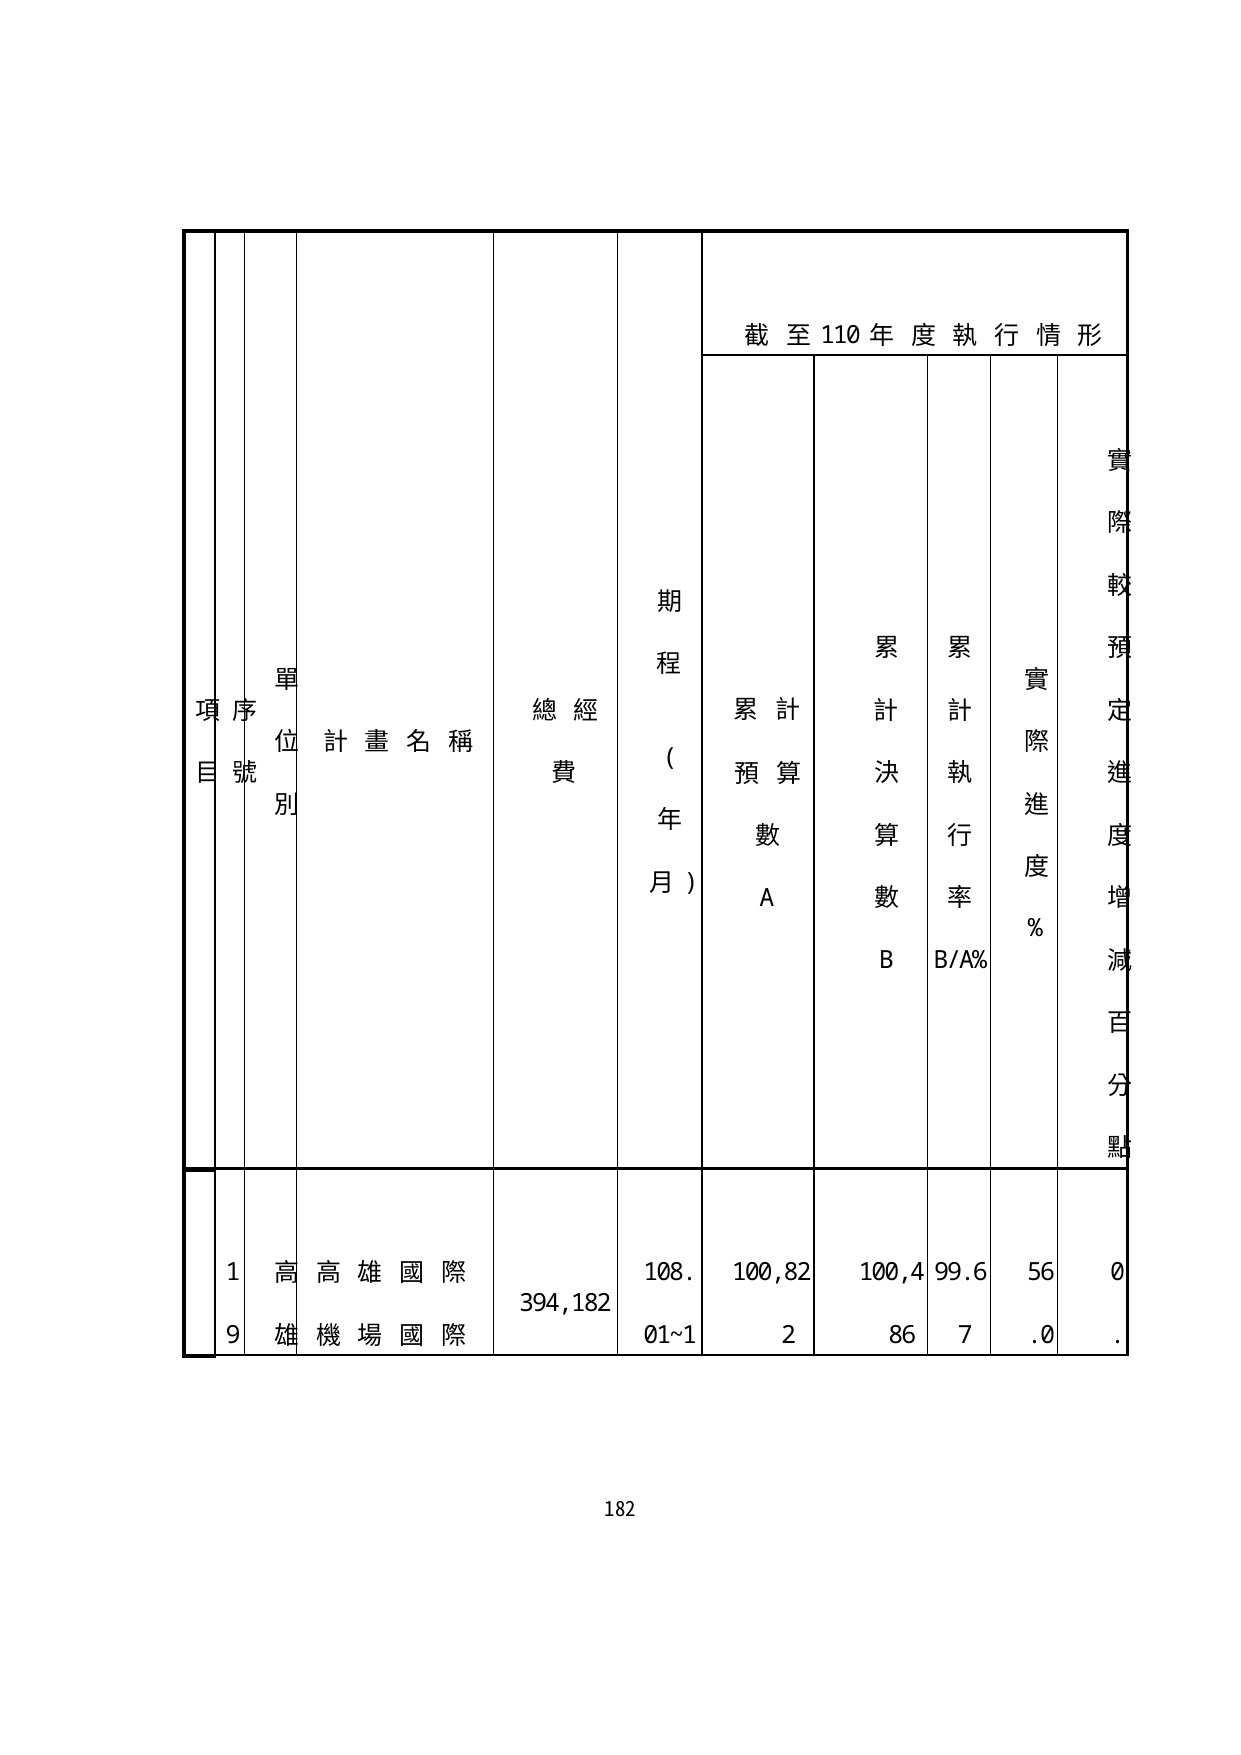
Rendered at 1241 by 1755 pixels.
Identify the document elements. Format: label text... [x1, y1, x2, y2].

table_cell 56.0 [991, 1170, 1057, 1354]
table_cell 100,822 [703, 1170, 813, 1354]
table_cell 累計執行率B/A% [928, 356, 990, 1167]
table_header 序號 [216, 233, 244, 1167]
table_header 截至110年度執行情形 [703, 233, 1126, 354]
table_cell 高雄國際機場國際 [297, 1170, 493, 1354]
table_cell 未屆期計畫 [186, 1172, 214, 1354]
table_cell 高雄機場 [245, 1170, 296, 1354]
table_header 期程 (年月) [618, 233, 701, 1167]
table_header 計畫名稱 [297, 233, 493, 1167]
table_cell 累計 預算數 A [703, 356, 813, 1167]
table_cell 實際進度% [991, 356, 1057, 1167]
table_header 總經費 [494, 233, 617, 1167]
table_cell 0. [1058, 1170, 1126, 1354]
table_cell 實際較預定進度增減百分點 [1058, 356, 1126, 1167]
table_cell 19 [216, 1170, 244, 1354]
table_cell 100,486 [815, 1170, 927, 1354]
table_cell 99.67 [928, 1170, 990, 1354]
table_header 項目 [186, 233, 214, 1167]
table_cell 累計 決算數 B [815, 356, 927, 1167]
table_cell 108.01~1 [618, 1170, 701, 1354]
table_cell 394,182 [494, 1170, 617, 1354]
table_header 單位別 [245, 233, 296, 1167]
